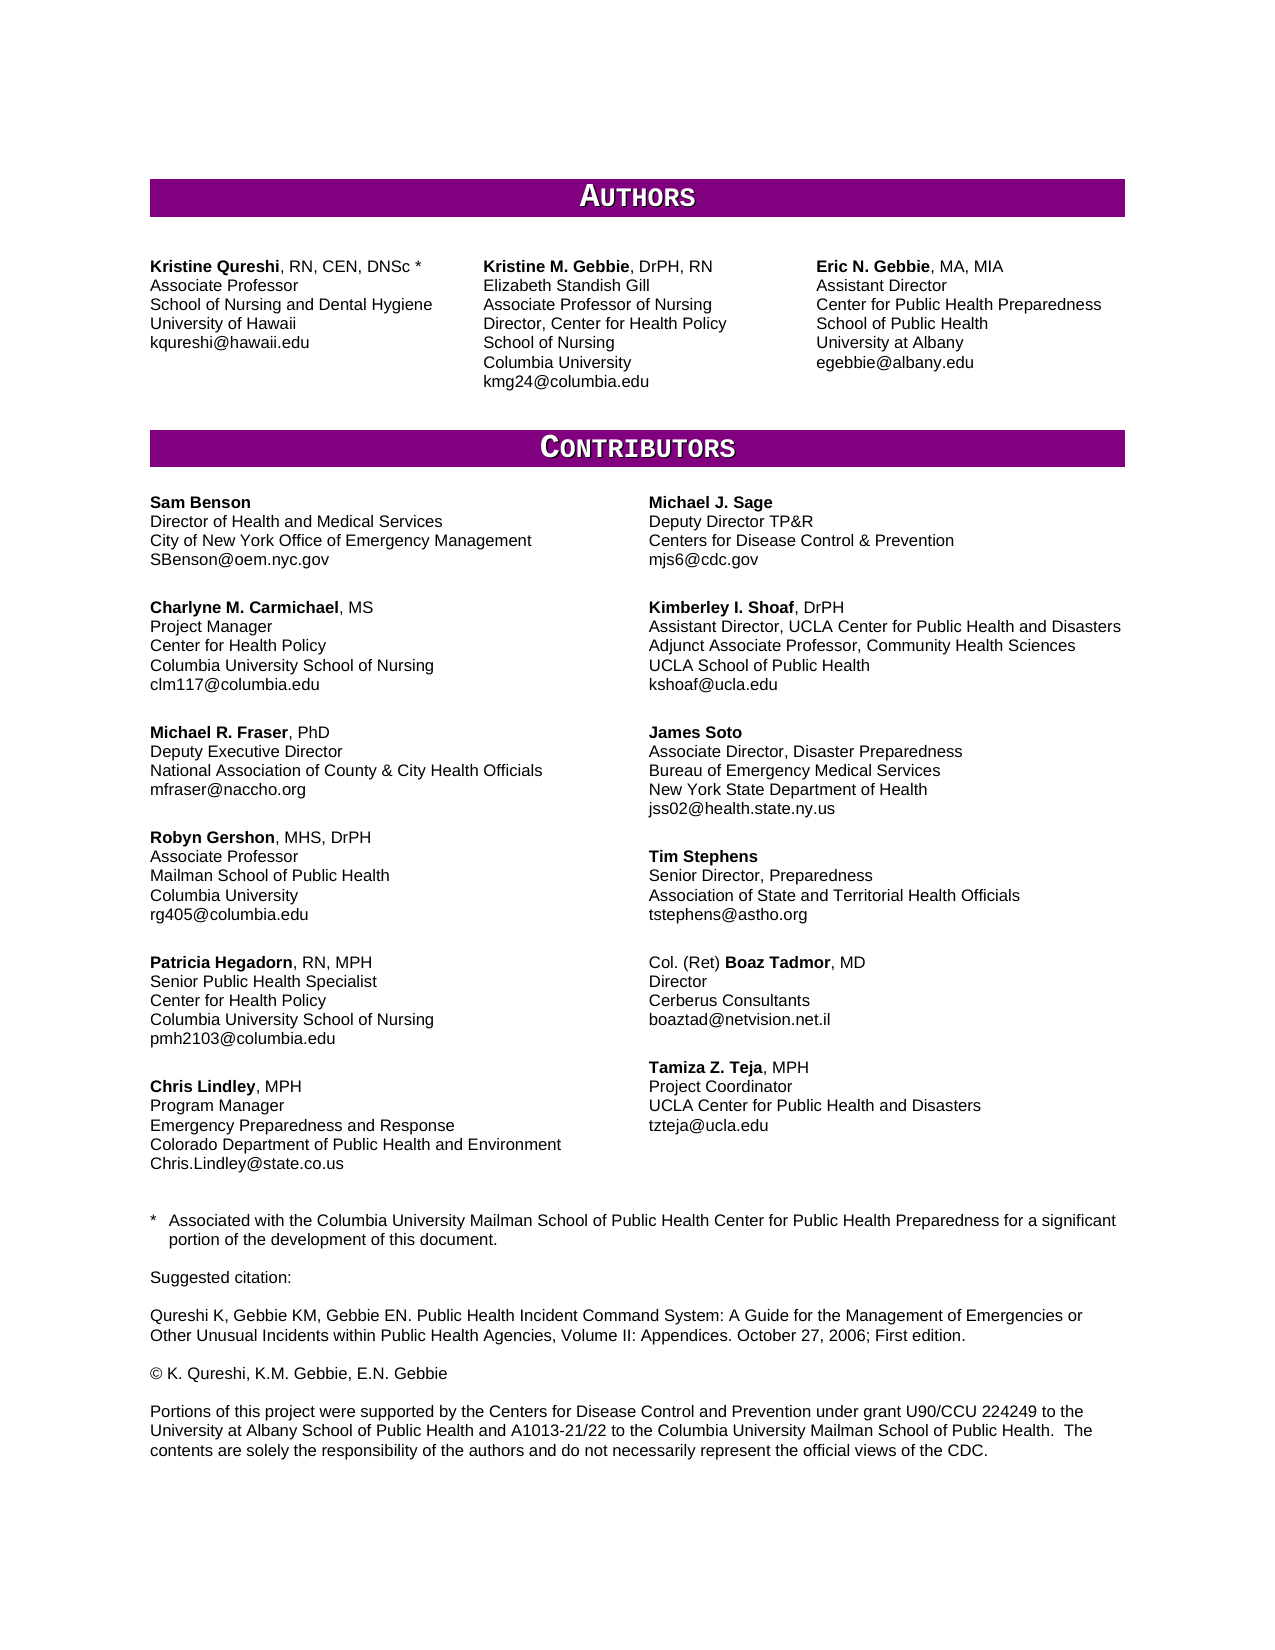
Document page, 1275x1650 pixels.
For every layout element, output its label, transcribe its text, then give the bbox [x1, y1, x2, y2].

table_header Kristine Qureshi, RN, CEN, DNSc * Associate Professor School of Nursing and Dental Hygiene University of Hawaii kqureshi@hawaii.edu [135, 242, 468, 406]
text * Associated with the Columbia University Mailman School of Public Health Center for Public Health Preparedness for a significant portion of the development of this document. [150, 1210, 1125, 1249]
text Contributors [150, 430, 1125, 467]
text Suggested citation: [150, 1268, 1125, 1287]
text Portions of this project were supported by the Centers for Disease Control and Prevention under grant U90/CCU 224249 to the University at Albany School of Public Health and A1013-21/22 to the Columbia University Mailman School of Public Health. The contents are solely the responsibility of the authors and do not necessarily represent the official views of the CDC. [150, 1402, 1125, 1459]
table_header Sam Benson Director of Health and Medical Services City of New York Office of Emergency Management SBenson@oem.nyc.gov Charlyne M. Carmichael, MS Project Manager Center for Health Policy Columbia University School of Nursing clm117@columbia.edu Michael R. Fraser, PhD Deputy Executive Director National Association of County & City Health Officials mfraser@naccho.org Robyn Gershon, MHS, DrPH Associate Professor Mailman School of Public Health Columbia University rg405@columbia.edu Patricia Hegadorn, RN, MPH Senior Public Health Specialist Center for Health Policy Columbia University School of Nursing pmh2103@columbia.edu Chris Lindley, MPH Program Manager Emergency Preparedness and Response Colorado Department of Public Health and Environment Chris.Lindley@state.co.us [139, 493, 637, 1210]
text Authors [150, 179, 1125, 217]
table_header Kristine M. Gebbie, DrPH, RN Elizabeth Standish Gill Associate Professor of Nursing Director, Center for Health Policy School of Nursing Columbia University kmg24@columbia.edu [468, 242, 801, 406]
text Qureshi K, Gebbie KM, Gebbie EN. Public Health Incident Command System: A Guide for the Management of Emergencies or Other Unusual Incidents within Public Health Agencies, Volume II: Appendices. October 27, 2006; First edition. [150, 1306, 1125, 1344]
table_header Michael J. Sage Deputy Director TP&R Centers for Disease Control & Prevention mjs6@cdc.gov Kimberley I. Shoaf, DrPH Assistant Director, UCLA Center for Public Health and Disasters Adjunct Associate Professor, Community Health Sciences UCLA School of Public Health kshoaf@ucla.edu James Soto Associate Director, Disaster Preparedness Bureau of Emergency Medical Services New York State Department of Health jss02@health.state.ny.us Tim Stephens Senior Director, Preparedness Association of State and Territorial Health Officials tstephens@astho.org Col. (Ret) Boaz Tadmor, MD Director Cerberus Consultants boaztad@netvision.net.il Tamiza Z. Teja, MPH Project Coordinator UCLA Center for Public Health and Disasters tzteja@ucla.edu [638, 493, 1136, 1210]
text © K. Qureshi, K.M. Gebbie, E.N. Gebbie [150, 1364, 1125, 1383]
table_header Eric N. Gebbie, MA, MIA Assistant Director Center for Public Health Preparedness School of Public Health University at Albany egebbie@albany.edu [801, 242, 1134, 406]
